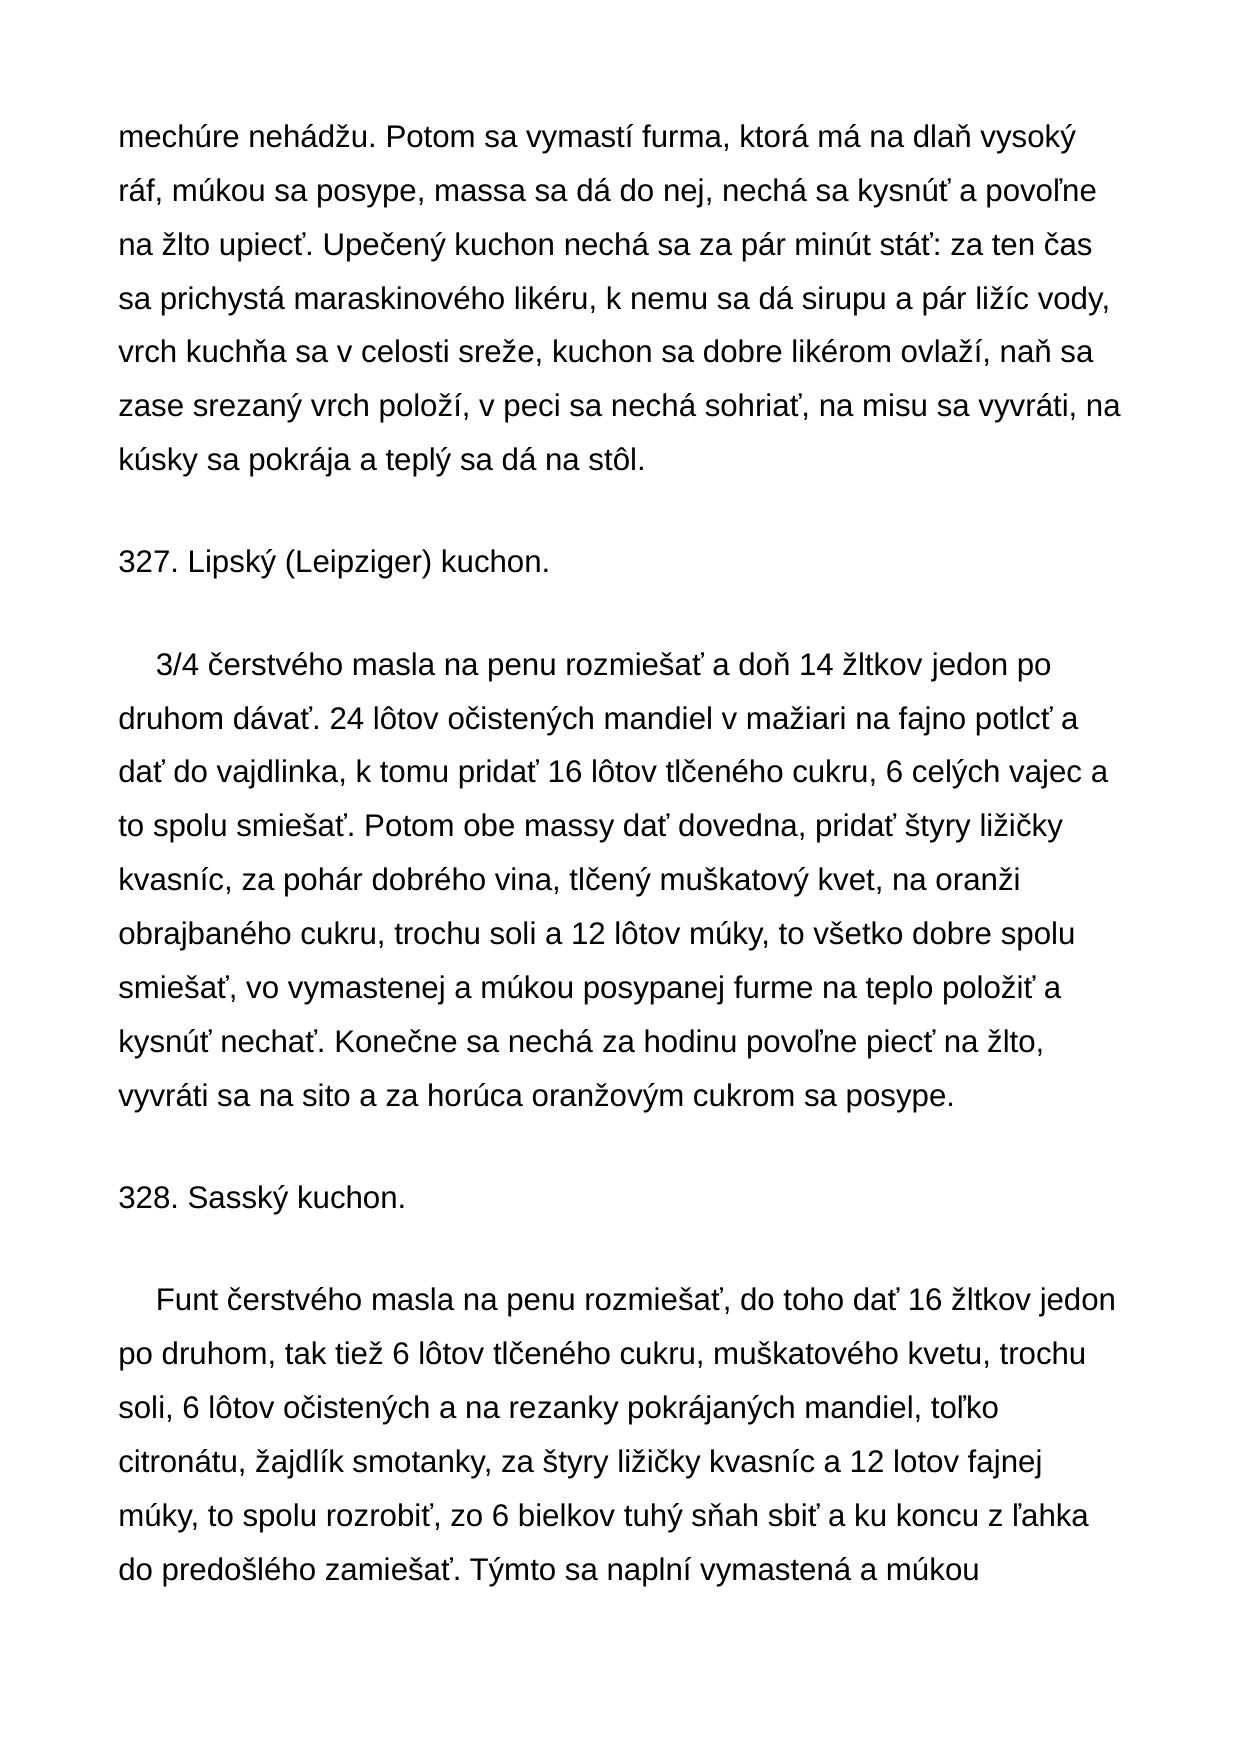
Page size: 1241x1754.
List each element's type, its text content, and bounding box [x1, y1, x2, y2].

text 328. Sasský kuchon. [118, 1179, 1122, 1215]
text 327. Lipský (Leipziger) kuchon. [118, 543, 1122, 579]
text mechúre nehádžu. Potom sa vymastí furma, ktorá má na dlaň vysoký ráf, múkou sa posype, massa sa dá do nej, nechá sa kysnúť a povoľne na žlto upiecť. Upečený kuchon nechá sa za pár minút stáť: za ten čas sa prichystá maraskinového likéru, k nemu sa dá sirupu a pár ližíc vody, vrch kuchňa sa v celosti sreže, kuchon sa dobre likérom ovlaží, naň sa zase srezaný vrch položí, v peci sa nechá sohriať, na misu sa vyvráti, na kúsky sa pokrája a teplý sa dá na stôl. [118, 118, 1122, 477]
text Funt čerstvého masla na penu rozmiešať, do toho dať 16 žltkov jedon po druhom, tak tiež 6 lôtov tlčeného cukru, muškatového kvetu, trochu soli, 6 lôtov očistených a na re­zanky pokrájaných mandiel, toľko citronátu, žajdlík smotanky, za štyry ližičky kvasníc a 12 lotov fajnej múky, to spolu rozrobiť, zo 6 bielkov tuhý sňah sbiť a ku koncu z ľahka do predošlého zamiešať. Týmto sa naplní vymastená a múkou [118, 1281, 1122, 1586]
text 3/4 čerstvého masla na penu rozmiešať a doň 14 žltkov jedon po druhom dávať. 24 lôtov očistených mandiel v mažiari na fajno potlcť a dať do vajdlinka, k tomu pridať 16 lôtov tlčeného cukru, 6 celých vajec a to spolu smiešať. Po­tom obe massy dať dovedna, pridať štyry ližičky kvasníc, za pohár dobrého vina, tlčený muškatový kvet, na oranži obrajbaného cukru, trochu soli a 12 lôtov múky, to všetko dobre spolu smiešať, vo vymastenej a múkou posypanej furme na teplo položiť a kysnúť nechať. Konečne sa nechá za hodinu povoľne piecť na žlto, vyvráti sa na sito a za ho­rúca oranžovým cukrom sa posype. [118, 646, 1122, 1113]
